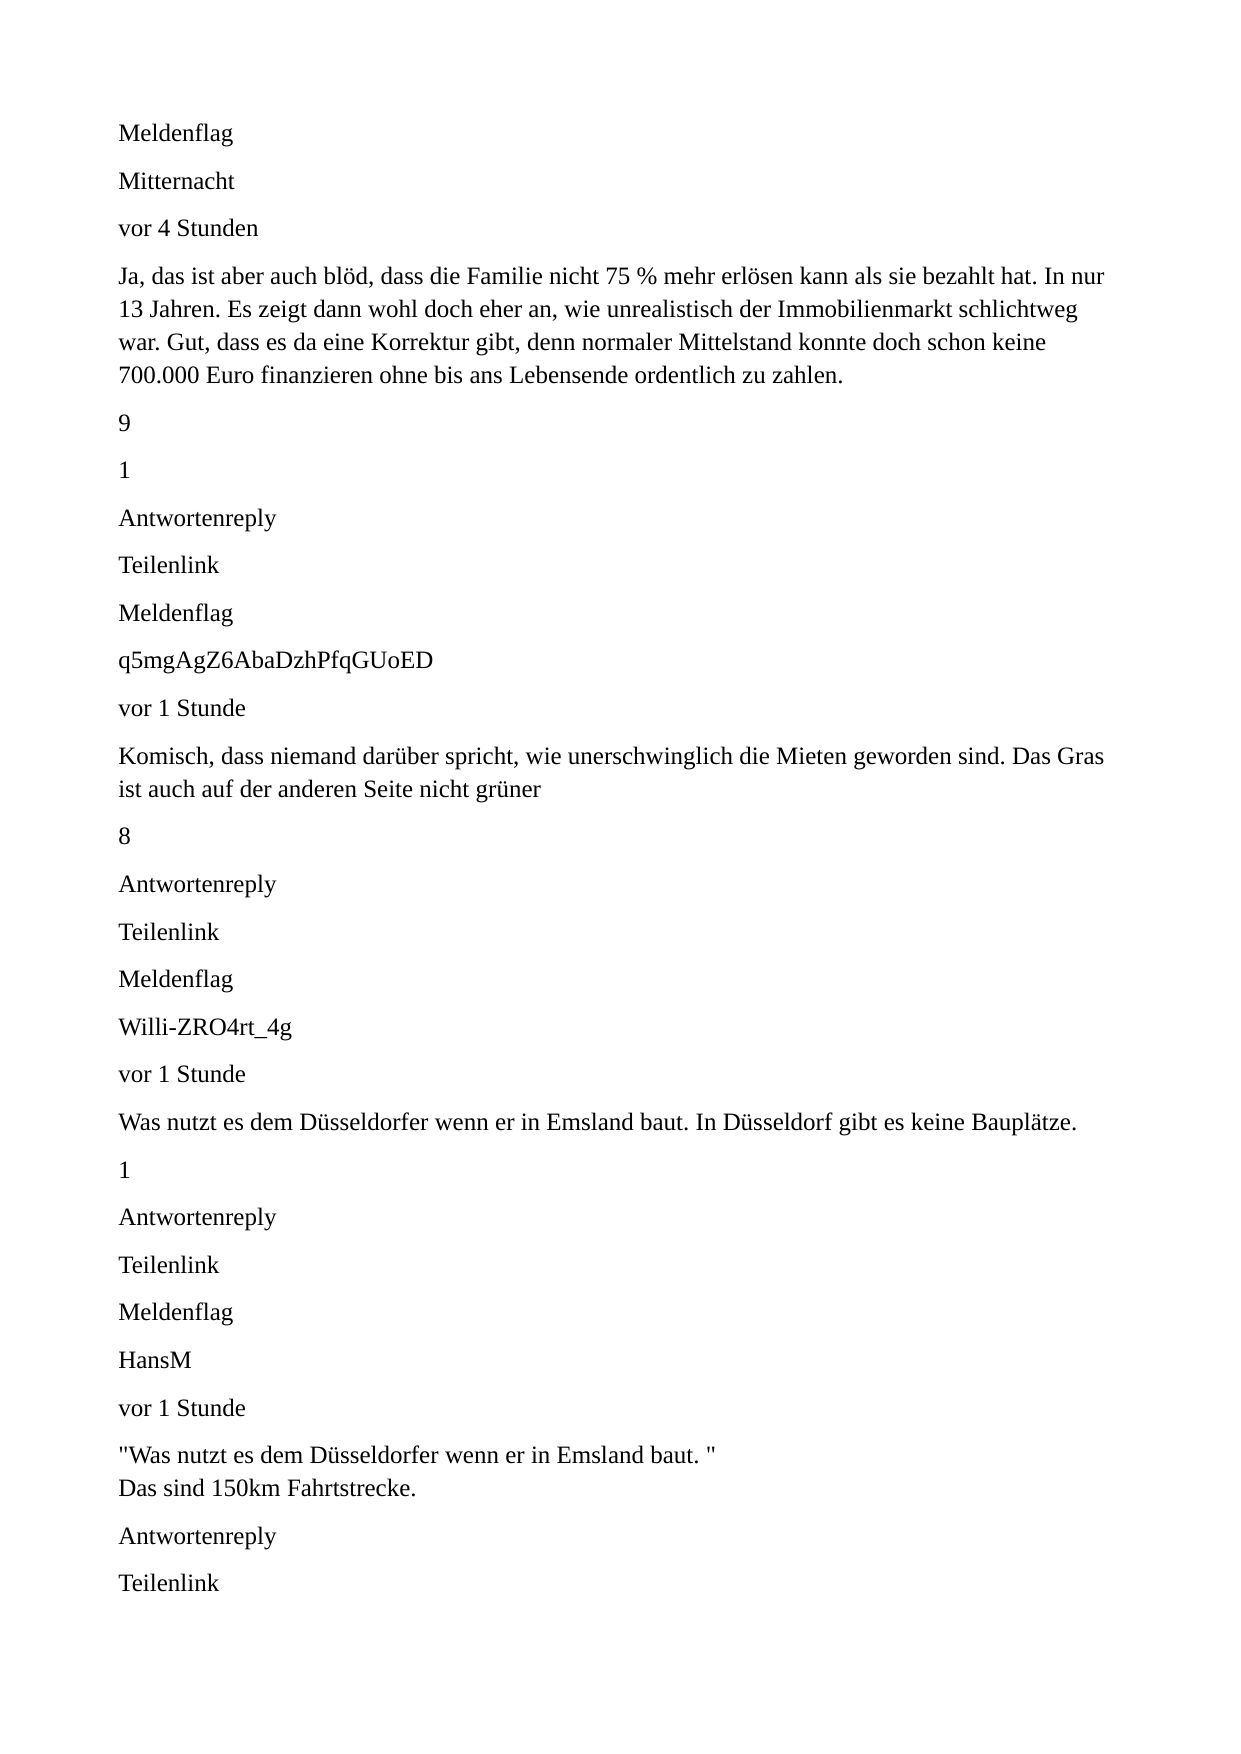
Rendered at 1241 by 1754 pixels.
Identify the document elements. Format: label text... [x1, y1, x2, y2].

text vor 1 Stunde [118, 1059, 1122, 1088]
text 9 [118, 408, 1122, 436]
text Komisch, dass niemand darüber spricht, wie unerschwinglich die Mieten geworden sind. Das Gras ist auch auf der anderen Seite nicht grüner [118, 741, 1122, 803]
text vor 4 Stunden [118, 213, 1122, 242]
text 1 [118, 1155, 1122, 1183]
text 1 [118, 455, 1122, 484]
text Antwortenreply [118, 869, 1122, 898]
text Mitternacht [118, 166, 1122, 194]
text Antwortenreply [118, 1202, 1122, 1231]
text Ja, das ist aber auch blöd, dass die Familie nicht 75 % mehr erlösen kann als sie bezahlt hat. In nur 13 Jahren. Es zeigt dann wohl doch eher an, wie unrealistisch der Immobilienmarkt schlichtweg war. Gut, dass es da eine Korrektur gibt, denn normaler Mittelstand konnte doch schon keine 700.000 Euro finanzieren ohne bis ans Lebensende ordentlich zu zahlen. [118, 261, 1122, 389]
text Meldenflag [118, 964, 1122, 993]
text vor 1 Stunde [118, 1393, 1122, 1421]
text Teilenlink [118, 917, 1122, 945]
text 8 [118, 821, 1122, 850]
text Teilenlink [118, 1250, 1122, 1279]
text Antwortenreply [118, 503, 1122, 532]
text "Was nutzt es dem Düsseldorfer wenn er in Emsland baut. " Das sind 150km Fahrtstrecke. [118, 1440, 1122, 1502]
text Was nutzt es dem Düsseldorfer wenn er in Emsland baut. In Düsseldorf gibt es keine Bauplätze. [118, 1107, 1122, 1136]
text vor 1 Stunde [118, 693, 1122, 722]
text Antwortenreply [118, 1521, 1122, 1550]
text HansM [118, 1345, 1122, 1374]
text Meldenflag [118, 118, 1122, 147]
text Teilenlink [118, 1568, 1122, 1597]
text q5mgAgZ6AbaDzhPfqGUoED [118, 646, 1122, 674]
text Willi-ZRO4rt_4g [118, 1012, 1122, 1041]
text Meldenflag [118, 1297, 1122, 1326]
text Teilenlink [118, 550, 1122, 579]
text Meldenflag [118, 598, 1122, 627]
